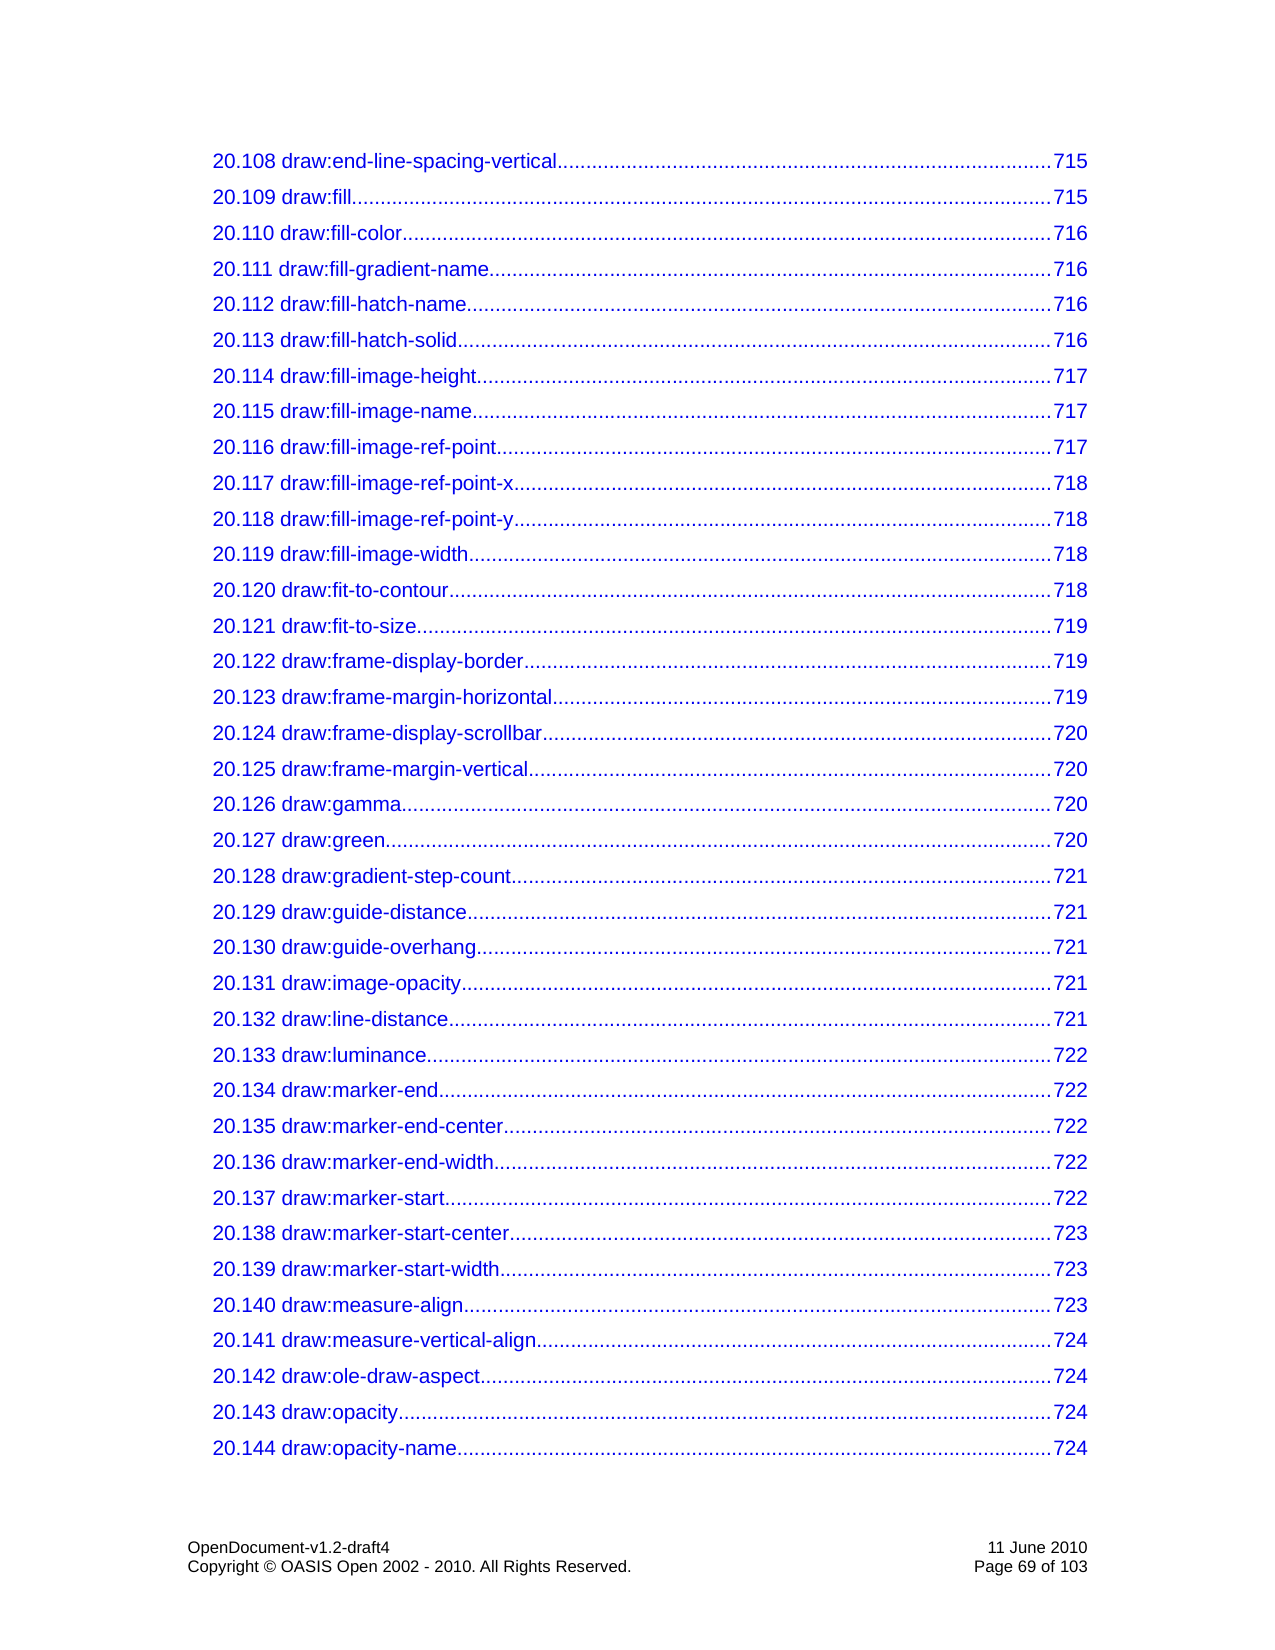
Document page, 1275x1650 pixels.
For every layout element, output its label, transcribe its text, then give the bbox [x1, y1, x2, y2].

text 20.119 draw:fill-image-width 718 [212, 543, 1088, 566]
text 20.130 draw:guide-overhang 721 [212, 936, 1088, 959]
text 20.121 draw:fit-to-size 719 [212, 614, 1088, 638]
text 20.122 draw:frame-display-border 719 [212, 650, 1088, 673]
text 20.110 draw:fill-color 716 [212, 221, 1088, 245]
text 20.131 draw:image-opacity 721 [212, 972, 1088, 995]
text 20.123 draw:frame-margin-horizontal 719 [212, 686, 1088, 709]
text 20.144 draw:opacity-name 724 [212, 1436, 1088, 1459]
text 20.141 draw:measure-vertical-align 724 [212, 1329, 1088, 1352]
text 20.129 draw:guide-distance 721 [212, 900, 1088, 923]
text 20.132 draw:line-distance 721 [212, 1007, 1088, 1031]
text 20.135 draw:marker-end-center 722 [212, 1115, 1088, 1138]
text 20.128 draw:gradient-step-count 721 [212, 864, 1088, 888]
text 20.126 draw:gamma 720 [212, 793, 1088, 816]
text 20.140 draw:measure-align 723 [212, 1293, 1088, 1317]
text 20.134 draw:marker-end 722 [212, 1079, 1088, 1102]
text 20.114 draw:fill-image-height 717 [212, 364, 1088, 388]
text 20.137 draw:marker-start 722 [212, 1186, 1088, 1209]
text 20.133 draw:luminance 722 [212, 1043, 1088, 1066]
text 20.116 draw:fill-image-ref-point 717 [212, 436, 1088, 459]
text 20.138 draw:marker-start-center 723 [212, 1222, 1088, 1245]
text 20.118 draw:fill-image-ref-point-y 718 [212, 507, 1088, 531]
text 20.115 draw:fill-image-name 717 [212, 400, 1088, 423]
text 20.109 draw:fill 715 [212, 186, 1088, 209]
text 20.112 draw:fill-hatch-name 716 [212, 293, 1088, 316]
text 20.120 draw:fit-to-contour 718 [212, 579, 1088, 602]
text 20.125 draw:frame-margin-vertical 720 [212, 757, 1088, 781]
text 20.143 draw:opacity 724 [212, 1401, 1088, 1424]
text 20.136 draw:marker-end-width 722 [212, 1150, 1088, 1174]
text 20.117 draw:fill-image-ref-point-x 718 [212, 472, 1088, 495]
text 20.113 draw:fill-hatch-solid 716 [212, 329, 1088, 352]
text 20.142 draw:ole-draw-aspect 724 [212, 1365, 1088, 1388]
text 20.139 draw:marker-start-width 723 [212, 1258, 1088, 1281]
text 20.124 draw:frame-display-scrollbar 720 [212, 722, 1088, 745]
text 20.108 draw:end-line-spacing-vertical 715 [212, 150, 1088, 173]
text 20.127 draw:green 720 [212, 829, 1088, 852]
text 20.111 draw:fill-gradient-name 716 [212, 257, 1088, 280]
